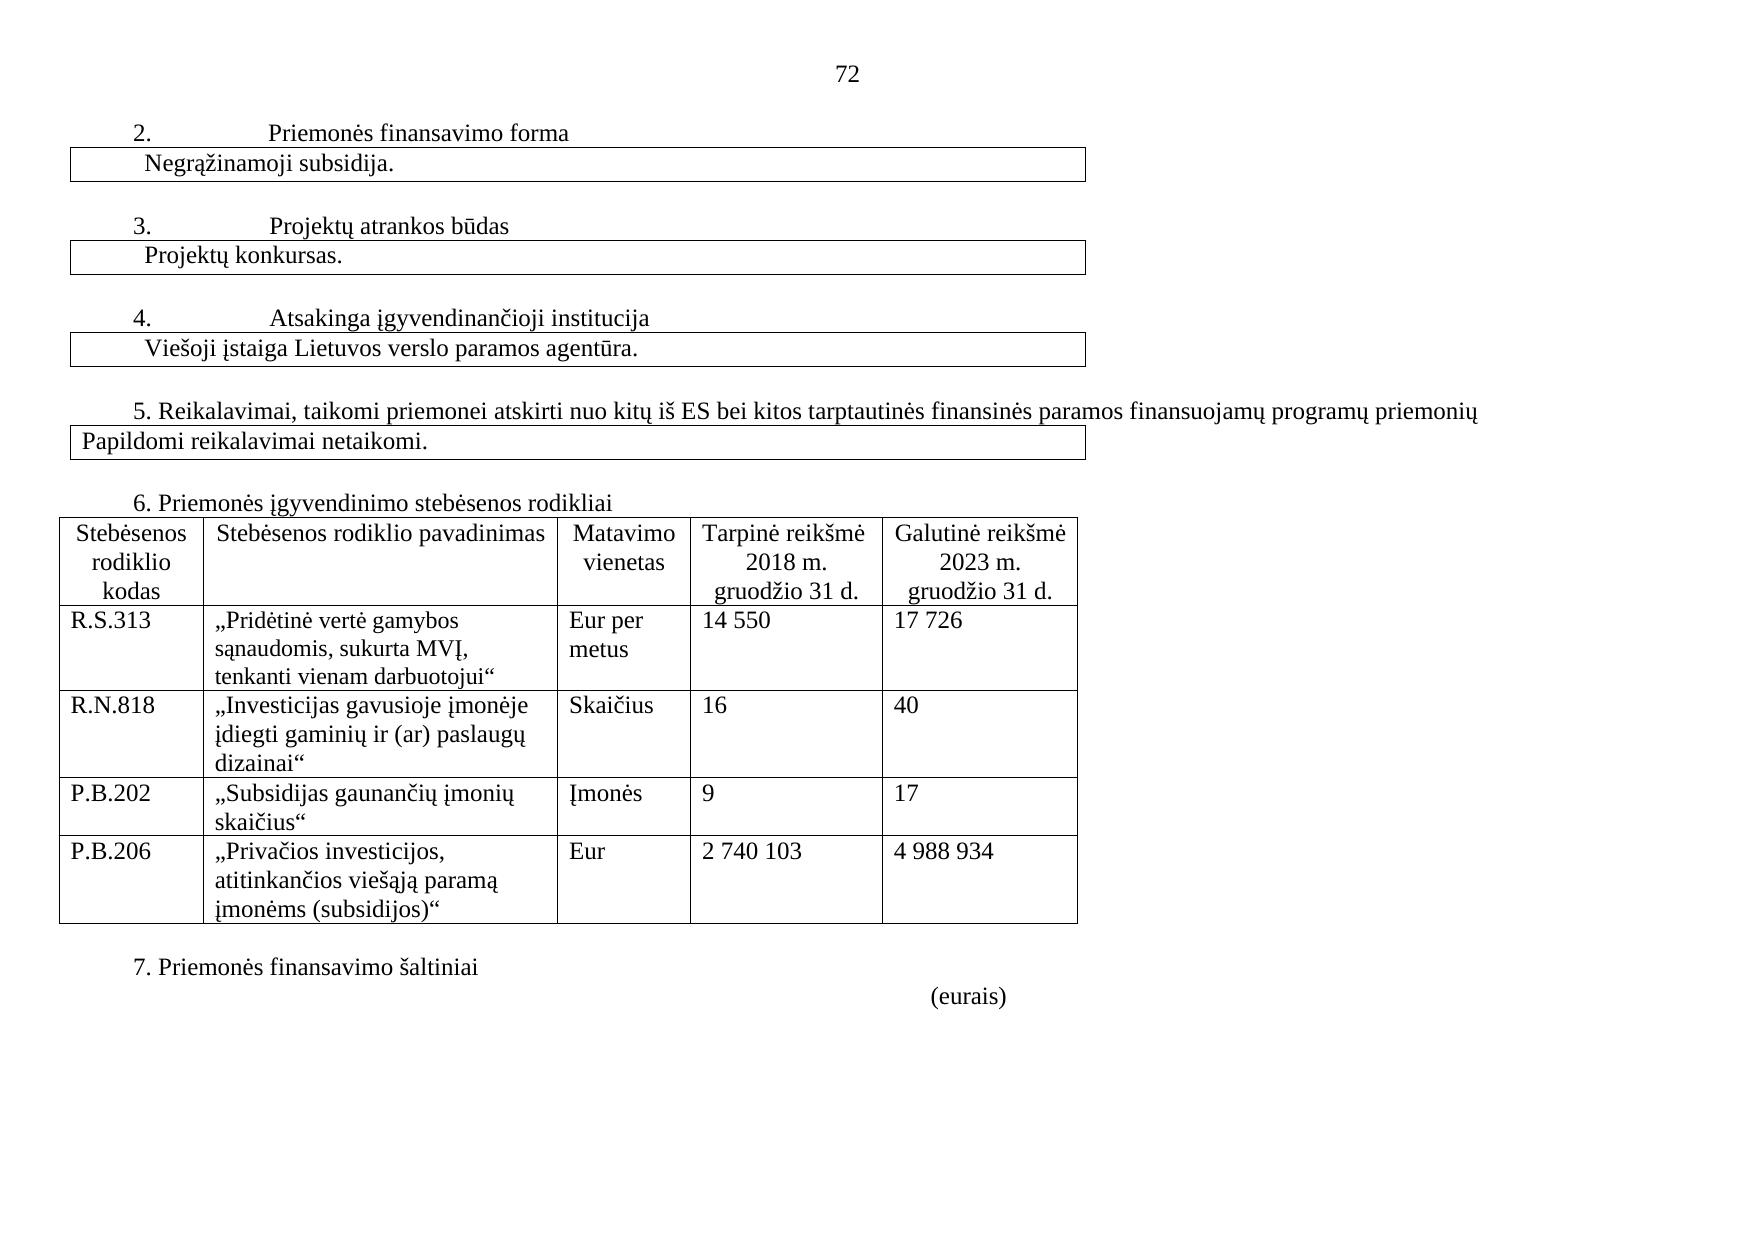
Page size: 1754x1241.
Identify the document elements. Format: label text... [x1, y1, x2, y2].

table_cell R.N.818 [60, 691, 203, 777]
table_cell 17 [883, 778, 1077, 835]
table_header Negrąžinamoji subsidija. [71, 148, 1085, 181]
table_cell 2 740 103 [691, 836, 882, 923]
table_cell 16 [691, 691, 882, 777]
table_cell R.S.313 [60, 606, 203, 689]
table_cell 14 550 [691, 606, 882, 689]
table_cell „Pridėtinė vertė gamybos sąnaudomis, sukurta MVĮ, tenkanti vienam darbuotojui“ [204, 606, 557, 689]
text 2. Priemonės finansavimo forma [133, 118, 1636, 147]
table_header Viešoji įstaiga Lietuvos verslo paramos agentūra. [71, 333, 1085, 366]
table_cell „Investicijas gavusioje įmonėje įdiegti gaminių ir (ar) paslaugų dizainai“ [204, 691, 557, 777]
table_cell Eur per metus [558, 606, 690, 689]
table_header Stebėsenos rodiklio kodas [60, 518, 203, 604]
table_header Matavimo vienetas [558, 518, 690, 604]
table_cell Eur [558, 836, 690, 923]
table_cell P.B.202 [60, 778, 203, 835]
table_cell „Privačios investicijos, atitinkančios viešąją paramą įmonėms (subsidijos)“ [204, 836, 557, 923]
table_header Projektų konkursas. [71, 241, 1085, 273]
table_cell „Subsidijas gaunančių įmonių skaičius“ [204, 778, 557, 835]
text 4. Atsakinga įgyvendinančioji institucija [133, 303, 1636, 332]
table_cell 4 988 934 [883, 836, 1077, 923]
table_cell Įmonės [558, 778, 690, 835]
text (eurais) [59, 981, 1358, 1010]
table_cell 17 726 [883, 606, 1077, 689]
table_header Stebėsenos rodiklio pavadinimas [204, 518, 557, 604]
table_header Tarpinė reikšmė 2018 m. gruodžio 31 d. [691, 518, 882, 604]
text 5. Reikalavimai, taikomi priemonei atskirti nuo kitų iš ES bei kitos tarptautinės finansinės paramos finansuojamų programų priemonių [59, 396, 1636, 425]
table_cell 9 [691, 778, 882, 835]
text 7. Priemonės finansavimo šaltiniai [133, 952, 1636, 981]
table_cell 40 [883, 691, 1077, 777]
table_cell P.B.206 [60, 836, 203, 923]
text 3. Projektų atrankos būdas [133, 211, 1636, 239]
table_header Papildomi reikalavimai netaikomi. [71, 426, 1085, 459]
table_header Galutinė reikšmė 2023 m. gruodžio 31 d. [883, 518, 1077, 604]
table_cell Skaičius [558, 691, 690, 777]
text 6. Priemonės įgyvendinimo stebėsenos rodikliai [59, 488, 1636, 517]
